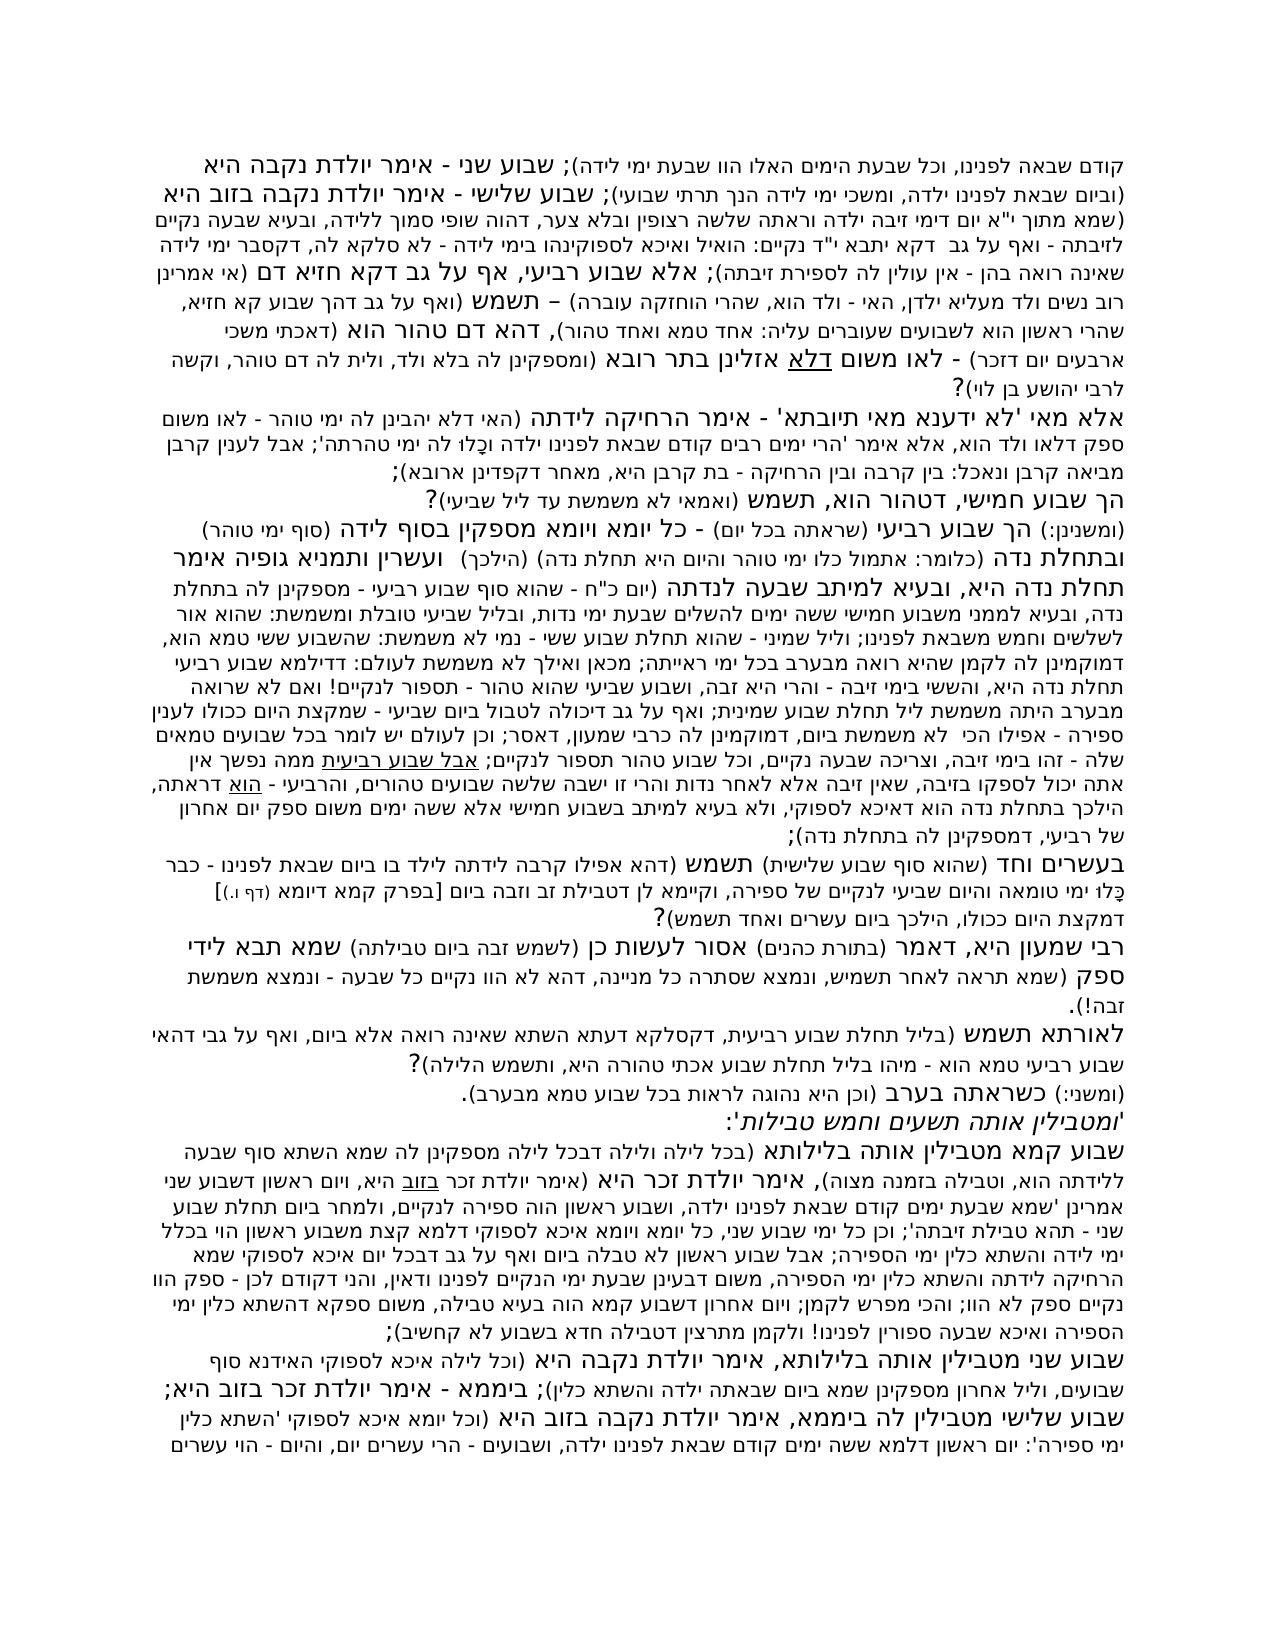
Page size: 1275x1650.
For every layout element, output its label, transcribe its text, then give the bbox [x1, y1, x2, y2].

text (ומשני:) כשראתה בערב (וכן היא נהוגה לראות בכל שבוע טמא מבערב). [150, 1078, 1125, 1107]
text שבוע שני מטבילין אותה בלילותא, אימר יולדת נקבה היא (וכל לילה איכא לספוקי האידנא סוף שבועים, וליל אחרון מספקינן שמא ביום שבאתה ילדה והשתא כלין); ביממא - אימר יולדת זכר בזוב היא; [150, 1345, 1125, 1403]
text 'ומטבילין אותה תשעים וחמש טבילות': [150, 1107, 1125, 1136]
text שבוע שלישי מטבילין לה ביממא, אימר יולדת נקבה בזוב היא (וכל יומא איכא לספוקי 'השתא כלין ימי ספירה': יום ראשון דלמא ששה ימים קודם שבאת לפנינו ילדה, ושבועים - הרי עשרים יום, והיום - הוי עשרים [150, 1403, 1125, 1457]
text הך שבוע חמישי, דטהור הוא, תשמש (ואמאי לא משמשת עד ליל שביעי)? [150, 485, 1125, 514]
text (ומשנינן:) הך שבוע רביעי (שראתה בכל יום) - כל יומא ויומא מספקין בסוף לידה (סוף ימי טוהר) ובתחלת נדה (כלומר: אתמול כלו ימי טוהר והיום היא תחלת נדה) (הילכך) ועשרין ותמניא גופיה אימר תחלת נדה היא, ובעיא למיתב שבעה לנדתה (יום כ"ח - שהוא סוף שבוע רביעי - מספקינן לה בתחלת נדה, ובעיא לממני משבוע חמישי ששה ימים להשלים שבעת ימי נדות, ובליל שביעי טובלת ומשמשת: שהוא אור לשלשים וחמש משבאת לפנינו; וליל שמיני - שהוא תחלת שבוע ששי - נמי לא משמשת: שהשבוע ששי טמא הוא, דמוקמינן לה לקמן שהיא רואה מבערב בכל ימי ראייתה; מכאן ואילך לא משמשת לעולם: דדילמא שבוע רביעי תחלת נדה היא, והששי בימי זיבה - והרי היא זבה, ושבוע שביעי שהוא טהור - תספור לנקיים! ואם לא שרואה מבערב היתה משמשת ליל תחלת שבוע שמינית; ואף על גב דיכולה לטבול ביום שביעי - שמקצת היום ככולו לענין ספירה - אפילו הכי לא משמשת ביום, דמוקמינן לה כרבי שמעון, דאסר; וכן לעולם יש לומר בכל שבועים טמאים שלה - זהו בימי זיבה, וצריכה שבעה נקיים, וכל שבוע טהור תספור לנקיים; אבל שבוע רביעית ממה נפשך אין אתה יכול לספקו בזיבה, שאין זיבה אלא לאחר נדות והרי זו ישבה שלשה שבועים טהורים, והרביעי - הוא דראתה, הילכך בתחלת נדה הוא דאיכא לספוקי, ולא בעיא למיתב בשבוע חמישי אלא ששה ימים משום ספק יום אחרון של רביעי, דמספקינן לה בתחלת נדה); [150, 514, 1125, 849]
text בעשרים וחד (שהוא סוף שבוע שלישית) תשמש (דהא אפילו קרבה לידתה לילד בו ביום שבאת לפנינו - כבר כָּלוּ ימי טומאה והיום שביעי לנקיים של ספירה, וקיימא לן דטבילת זב וזבה ביום [בפרק קמא דיומא (דף ו.)] דמקצת היום ככולו, הילכך ביום עשרים ואחד תשמש)? [150, 849, 1125, 932]
text רבי שמעון היא, דאמר (בתורת כהנים) אסור לעשות כן (לשמש זבה ביום טבילתה) שמא תבא לידי ספק (שמא תראה לאחר תשמיש, ונמצא שסתרה כל מניינה, דהא לא הוו נקיים כל שבעה - ונמצא משמשת זבה!). [150, 932, 1125, 1020]
text שבוע קמא מטבילין אותה בלילותא (בכל לילה ולילה דבכל לילה מספקינן לה שמא השתא סוף שבעה ללידתה הוא, וטבילה בזמנה מצוה), אימר יולדת זכר היא (אימר יולדת זכר בזוב היא, ויום ראשון דשבוע שני אמרינן 'שמא שבעת ימים קודם שבאת לפנינו ילדה, ושבוע ראשון הוה ספירה לנקיים, ולמחר ביום תחלת שבוע שני - תהא טבילת זיבתה'; וכן כל ימי שבוע שני, כל יומא ויומא איכא לספוקי דלמא קצת משבוע ראשון הוי בכלל ימי לידה והשתא כלין ימי הספירה; אבל שבוע ראשון לא טבלה ביום ואף על גב דבכל יום איכא לספוקי שמא הרחיקה לידתה והשתא כלין ימי הספירה, משום דבעינן שבעת ימי הנקיים לפנינו ודאין, והני דקודם לכן - ספק הוו נקיים ספק לא הוו; והכי מפרש לקמן; ויום אחרון דשבוע קמא הוה בעיא טבילה, משום ספקא דהשתא כלין ימי הספירה ואיכא שבעה ספורין לפנינו! ולקמן מתרצין דטבילה חדא בשבוע לא קחשיב); [150, 1136, 1125, 1345]
text לאורתא תשמש (בליל תחלת שבוע רביעית, דקסלקא דעתא השתא שאינה רואה אלא ביום, ואף על גבי דהאי שבוע רביעי טמא הוא - מיהו בליל תחלת שבוע אכתי טהורה היא, ותשמש הלילה)? [150, 1020, 1125, 1078]
text קודם שבאה לפנינו, וכל שבעת הימים האלו הוו שבעת ימי לידה); שבוע שני - אימר יולדת נקבה היא (וביום שבאת לפנינו ילדה, ומשכי ימי לידה הנך תרתי שבועי); שבוע שלישי - אימר יולדת נקבה בזוב היא (שמא מתוך י"א יום דימי זיבה ילדה וראתה שלשה רצופין ובלא צער, דהוה שופי סמוך ללידה, ובעיא שבעה נקיים לזיבתה - ואף על גב דקא יתבא י"ד נקיים: הואיל ואיכא לספוקינהו בימי לידה - לא סלקא לה, דקסבר ימי לידה שאינה רואה בהן - אין עולין לה לספירת זיבתה); אלא שבוע רביעי, אף על גב דקא חזיא דם (אי אמרינן רוב נשים ולד מעליא ילדן, האי - ולד הוא, שהרי הוחזקה עוברה) – תשמש (ואף על גב דהך שבוע קא חזיא, שהרי ראשון הוא לשבועים שעוברים עליה: אחד טמא ואחד טהור), דהא דם טהור הוא (דאכתי משכי ארבעים יום דזכר) - לאו משום דלא אזלינן בתר רובא (ומספקינן לה בלא ולד, ולית לה דם טוהר, וקשה לרבי יהושע בן לוי)? [150, 150, 1125, 403]
text אלא מאי 'לא ידענא מאי תיובתא' - אימר הרחיקה לידתה (האי דלא יהבינן לה ימי טוהר - לאו משום ספק דלאו ולד הוא, אלא אימר 'הרי ימים רבים קודם שבאת לפנינו ילדה וכָלוּ לה ימי טהרתה'; אבל לענין קרבן מביאה קרבן ונאכל: בין קרבה ובין הרחיקה - בת קרבן היא, מאחר דקפדינן ארובא); [150, 403, 1125, 485]
